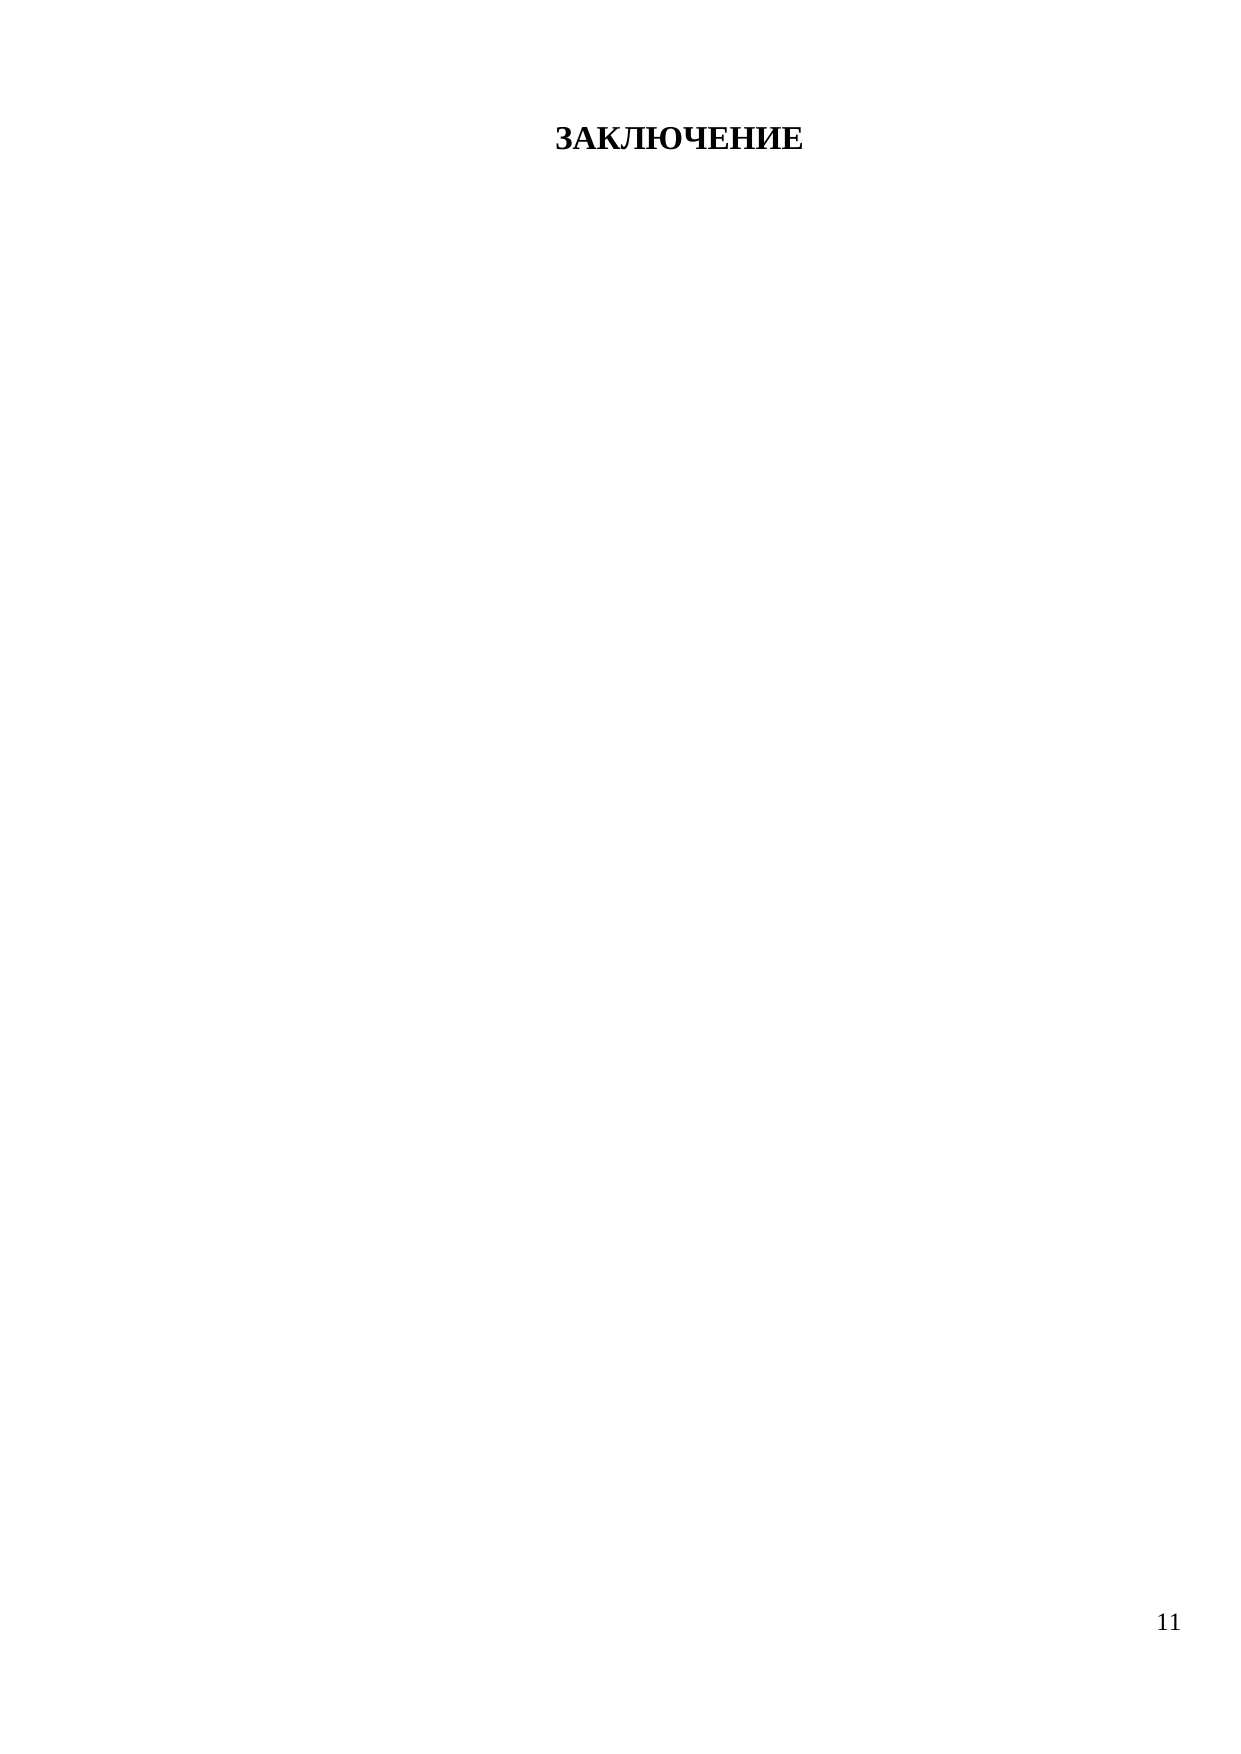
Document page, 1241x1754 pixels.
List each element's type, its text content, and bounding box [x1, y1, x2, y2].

text ЗАКЛЮЧЕНИЕ [177, 118, 1181, 156]
